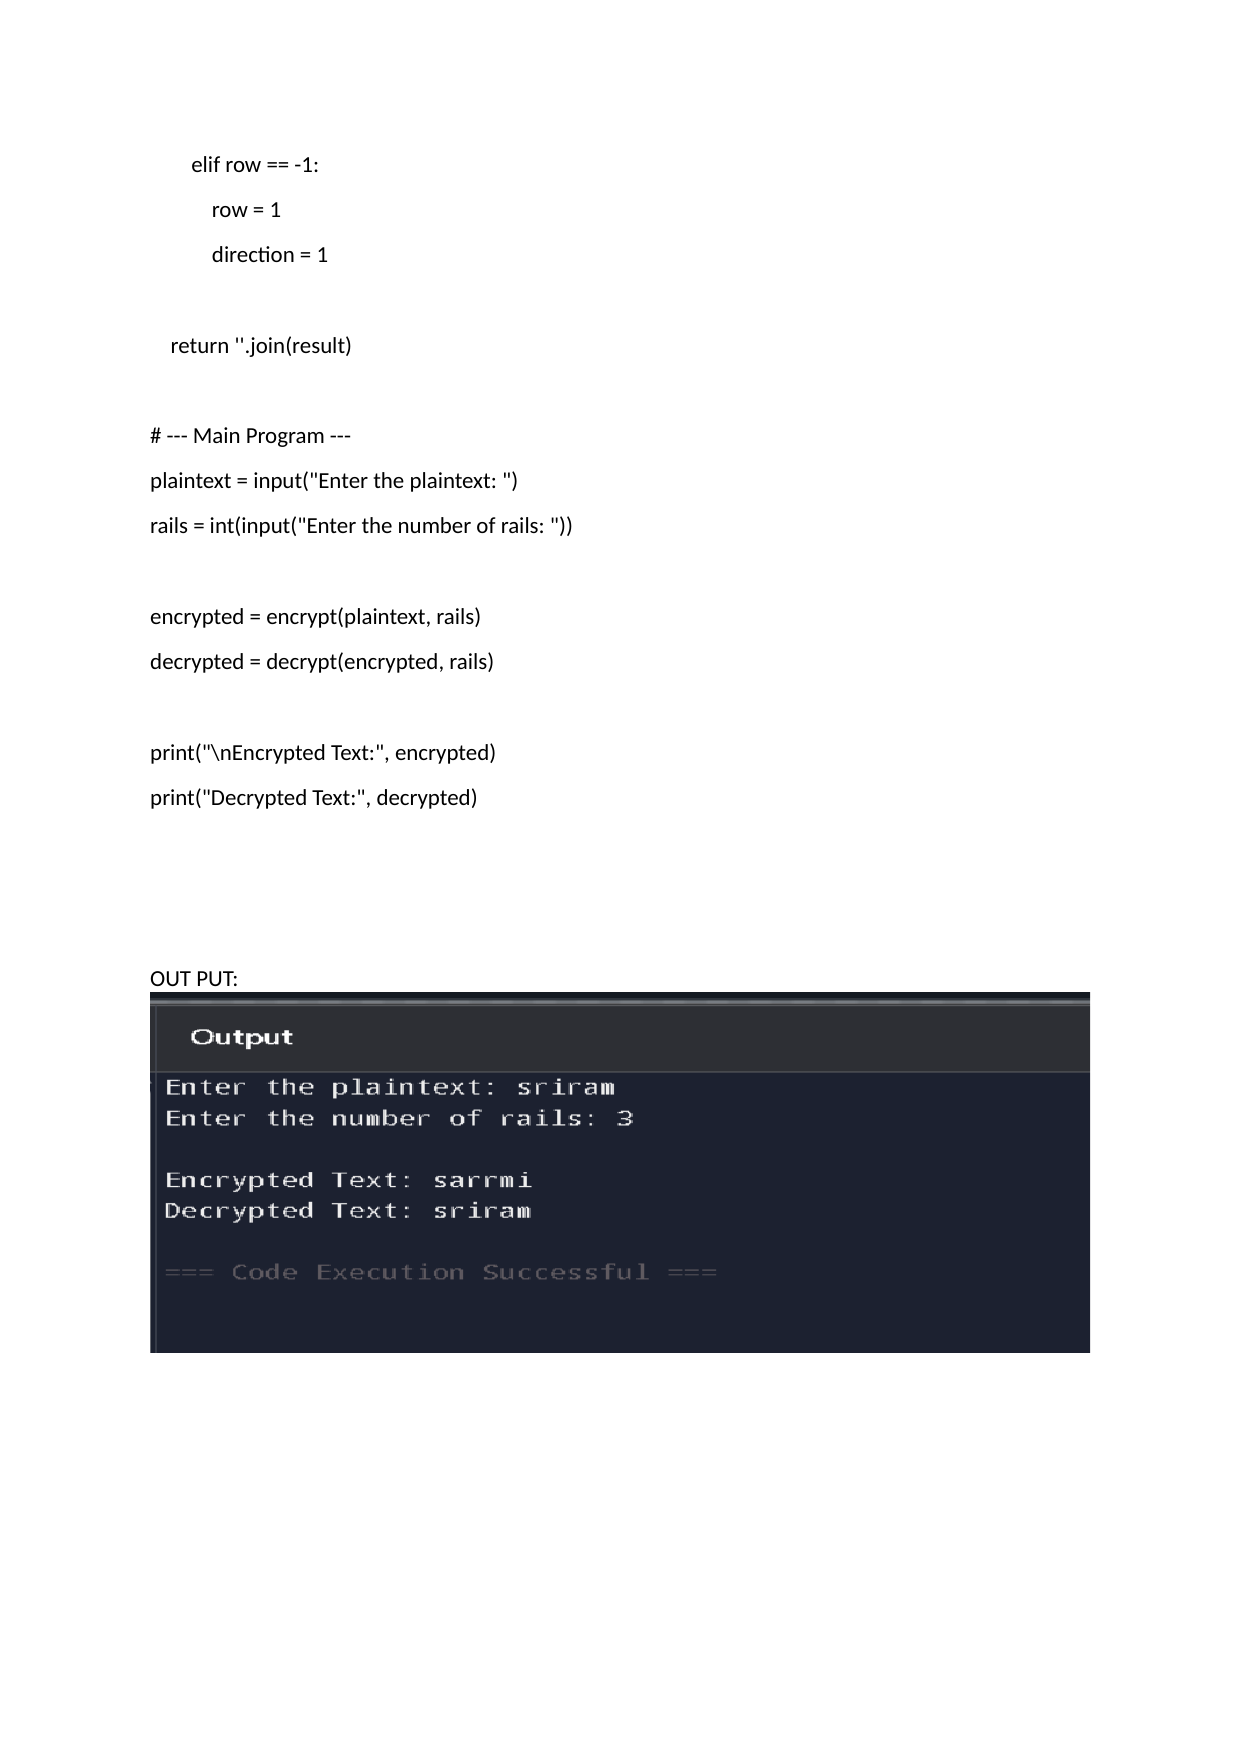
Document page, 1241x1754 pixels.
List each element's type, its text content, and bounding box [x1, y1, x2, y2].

text # --- Main Program --- [150, 421, 1090, 449]
text print("\nEncrypted Text:", encrypted) [150, 738, 1090, 766]
text rails = int(input("Enter the number of rails: ")) [150, 512, 1090, 540]
text direction = 1 [150, 240, 1090, 268]
text return ''.join(result) [150, 331, 1090, 359]
text print("Decrypted Text:", decrypted) [150, 783, 1090, 811]
text decrypted = decrypt(encrypted, rails) [150, 647, 1090, 675]
text elif row == -1: [150, 150, 1090, 178]
text plaintext = input("Enter the plaintext: ") [150, 466, 1090, 494]
text row = 1 [150, 195, 1090, 223]
text encrypted = encrypt(plaintext, rails) [150, 602, 1090, 630]
text OUT PUT: [150, 964, 1090, 992]
